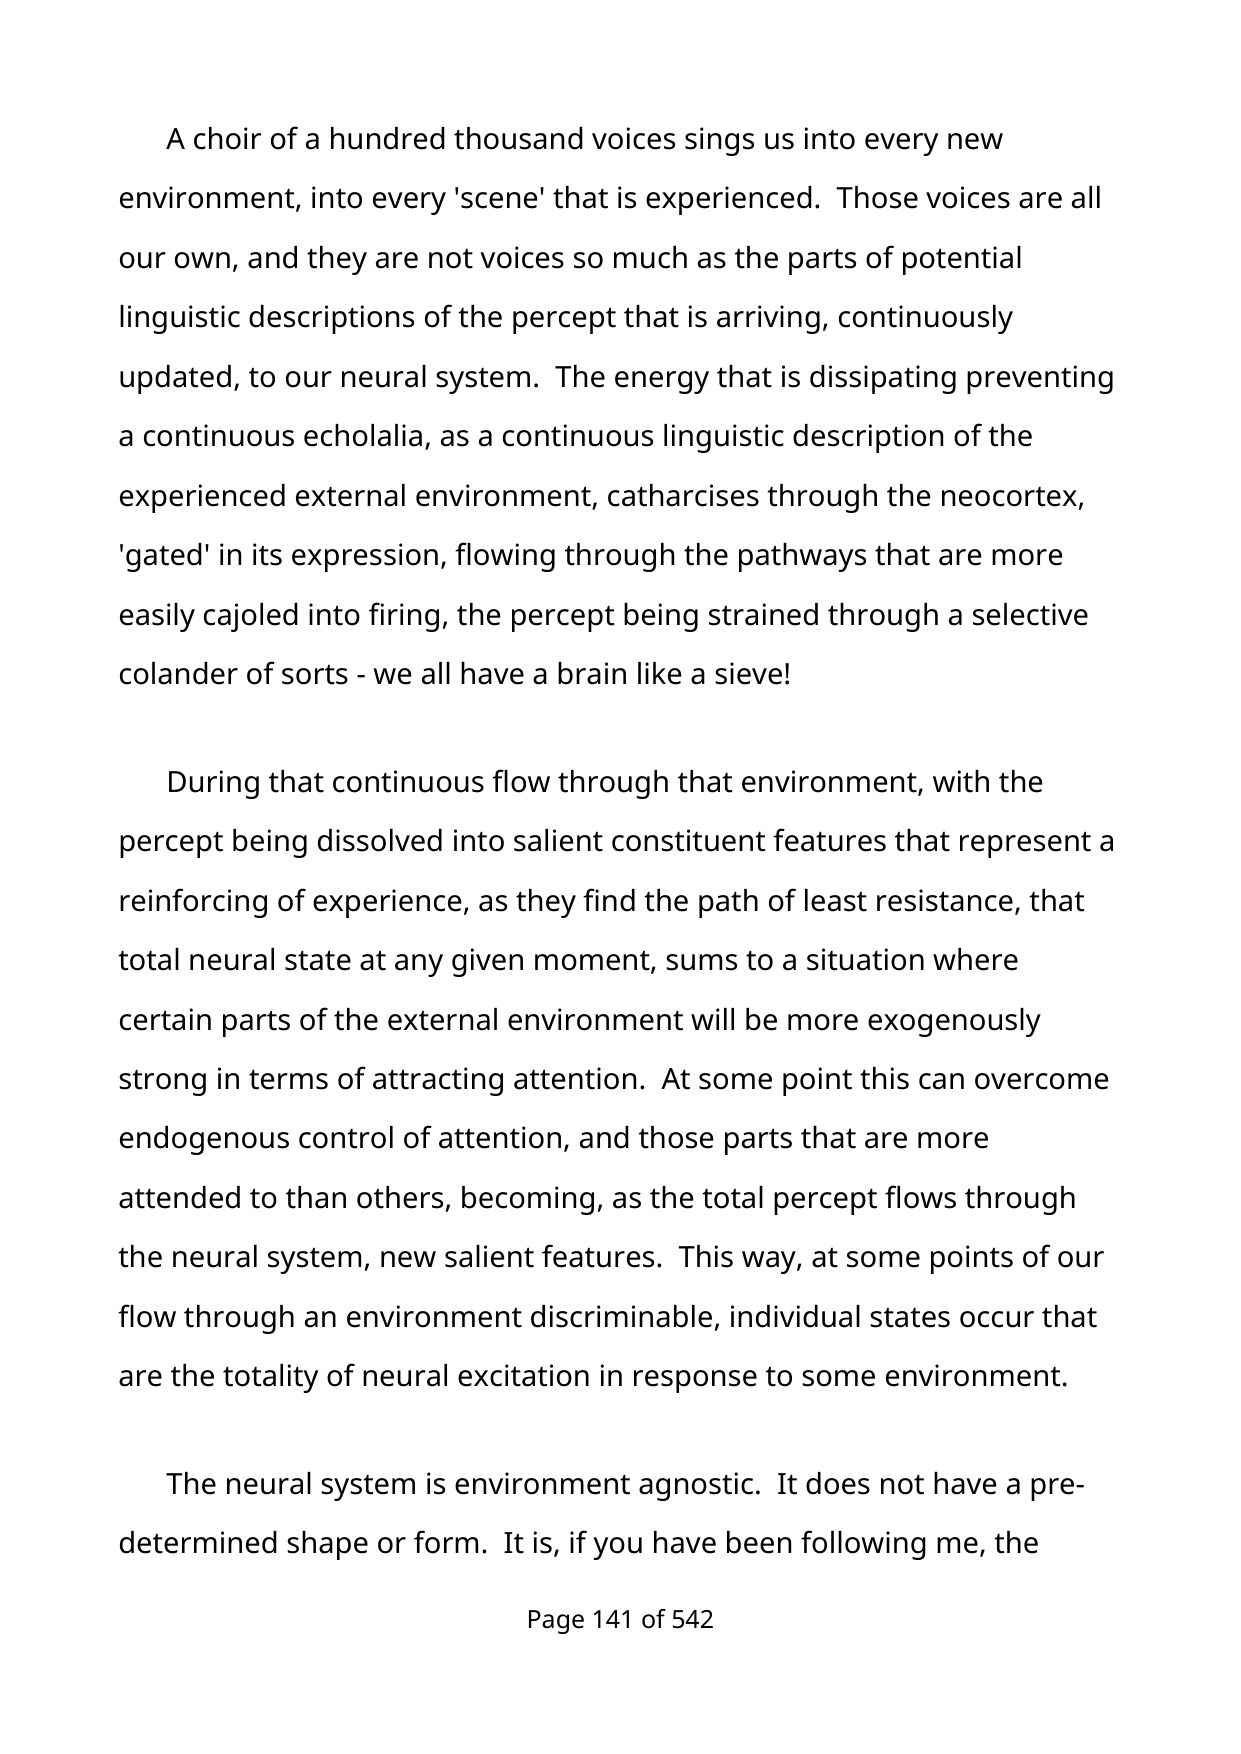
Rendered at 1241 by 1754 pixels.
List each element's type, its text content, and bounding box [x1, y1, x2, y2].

text During that continuous flow through that environment, with the percept being dissolved into salient constituent features that represent a reinforcing of experience, as they find the path of least resistance, that total neural state at any given moment, sums to a situation where certain parts of the external environment will be more exogenously strong in terms of attracting attention. At some point this can overcome endogenous control of attention, and those parts that are more attended to than others, becoming, as the total percept flows through the neural system, new salient features. This way, at some points of our flow through an environment discriminable, individual states occur that are the totality of neural excitation in response to some environment. [118, 761, 1122, 1395]
text The neural system is environment agnostic. It does not have a pre-determined shape or form. It is, if you have been following me, the [118, 1463, 1122, 1562]
text A choir of a hundred thousand voices sings us into every new environment, into every 'scene' that is experienced. Those voices are all our own, and they are not voices so much as the parts of potential linguistic descriptions of the percept that is arriving, continuously updated, to our neural system. The energy that is dissipating preventing a continuous echolalia, as a continuous linguistic description of the experienced external environment, catharcises through the neocortex, 'gated' in its expression, flowing through the pathways that are more easily cajoled into firing, the percept being strained through a selective colander of sorts - we all have a brain like a sieve! [118, 118, 1122, 693]
